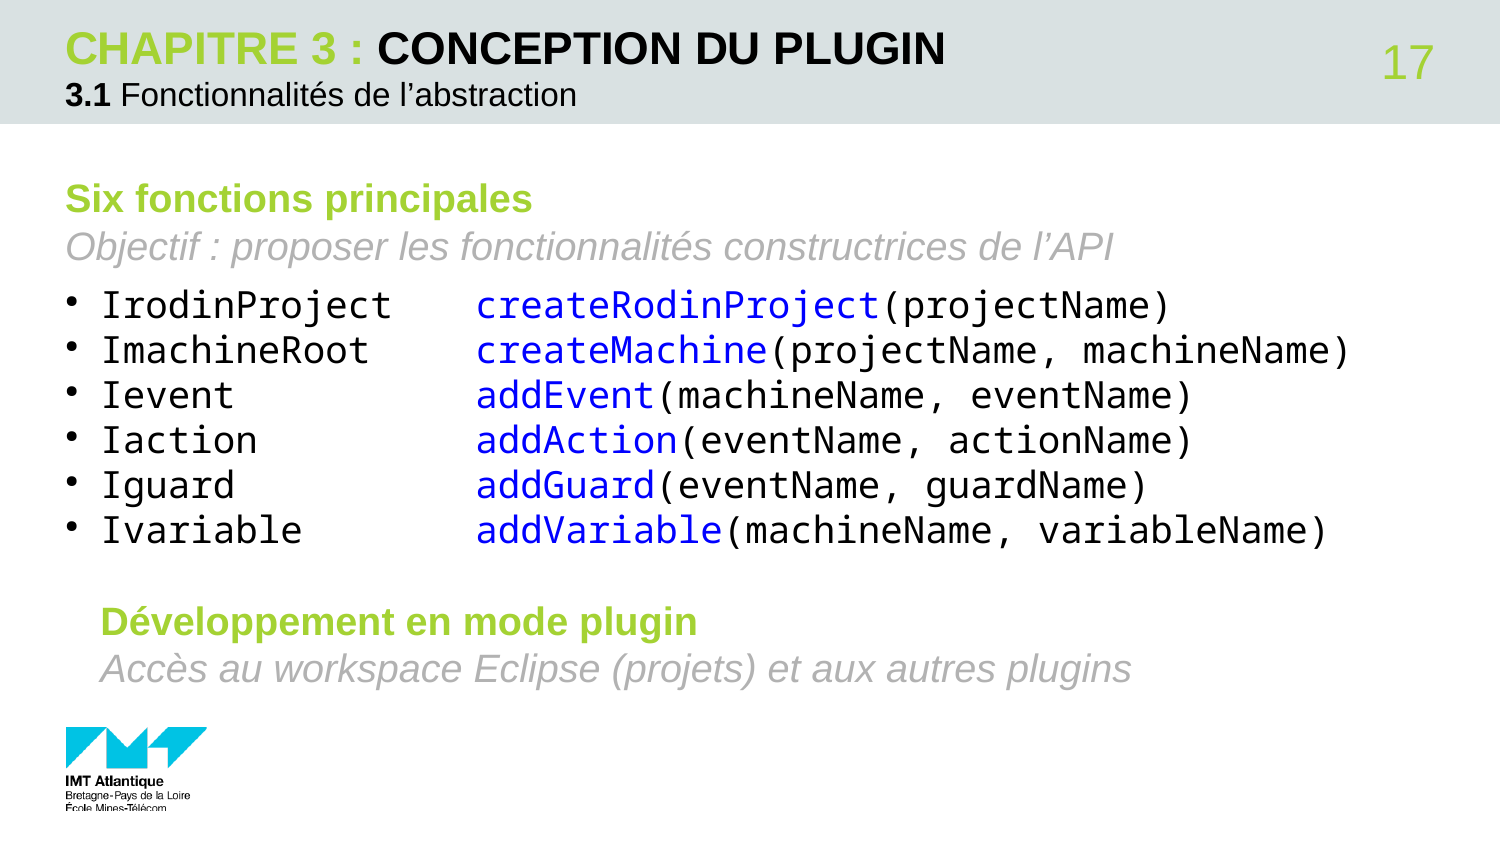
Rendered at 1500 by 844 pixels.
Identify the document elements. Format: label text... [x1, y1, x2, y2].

title CHAPITRE 3 : Conception du plugin [64, 0, 1252, 72]
list Six fonctions principales Objectif : proposer les fonctionnalités constructrices de l’API IrodinProject createRodinProject(projectName) ImachineRoot createMachine(projectName, machineName) Ievent addEvent(machineName, eventName) Iaction addAction(eventName, actionName) Iguard addGuard(eventName, guardName) Ivariable addVariable(machineName, variableName) Développement en mode plugin Accès au workspace Eclipse (projets) et aux autres plugins [64, 173, 1437, 715]
list 3.1 Fonctionnalités de l’abstraction [64, 72, 1252, 118]
slide_number [1251, 35, 1437, 85]
